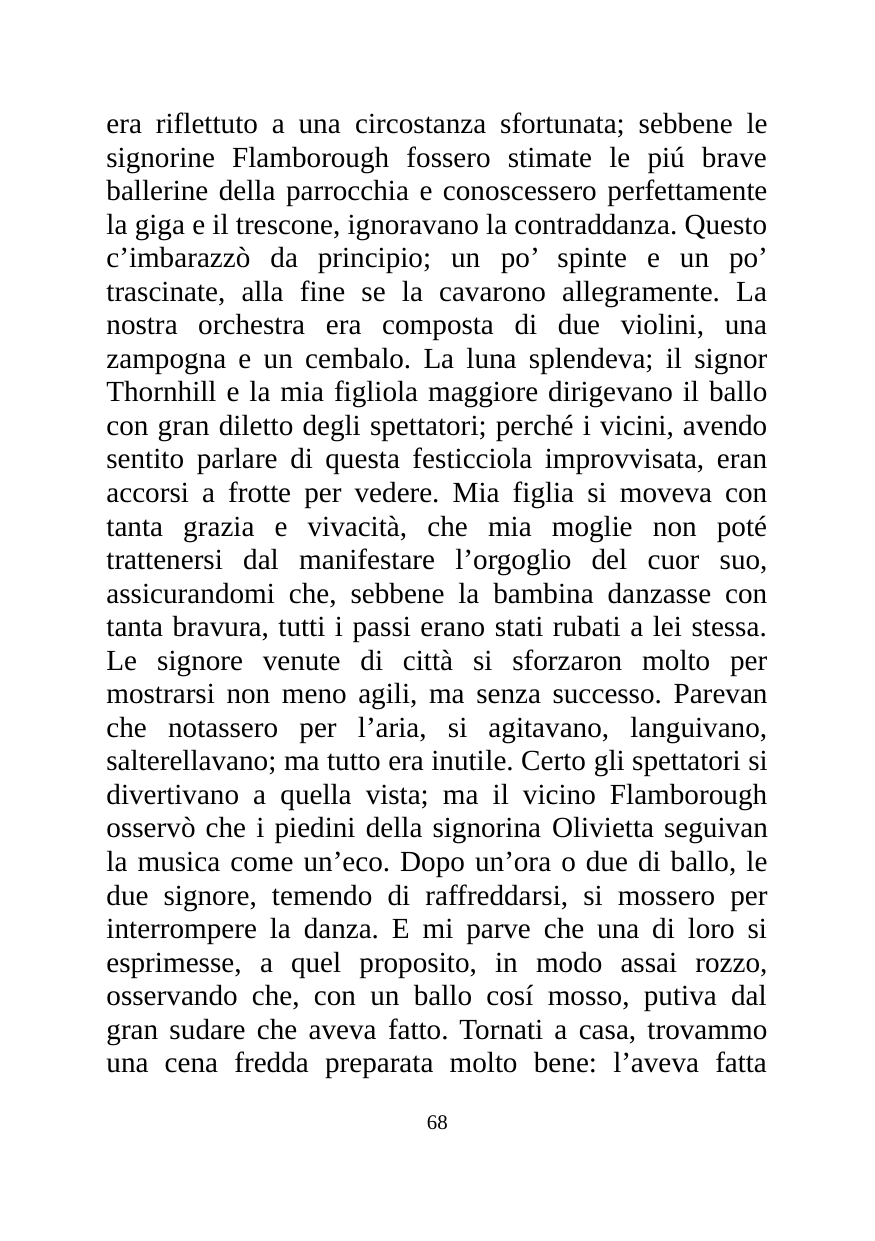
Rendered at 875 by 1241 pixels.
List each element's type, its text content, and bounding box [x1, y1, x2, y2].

text era riflettuto a una circostanza sfortunata; sebbene le signorine Flamborough fossero stimate le piú brave ballerine della parrocchia e conoscessero perfettamente la giga e il trescone, ignoravano la contraddanza. Questo c’imbarazzò da principio; un po’ spinte e un po’ trascinate, alla fine se la cavarono allegramente. La nostra orchestra era composta di due violini, una zampogna e un cembalo. La luna splendeva; il signor Thornhill e la mia figliola maggiore dirigevano il ballo con gran diletto degli spettatori; perché i vicini, avendo sentito parlare di questa festicciola improvvisata, eran accorsi a frotte per vedere. Mia figlia si moveva con tanta grazia e vivacità, che mia moglie non poté trattenersi dal manifestare l’orgoglio del cuor suo, assicurandomi che, sebbene la bambina danzasse con tanta bravura, tutti i passi erano stati rubati a lei stessa. Le signore venute di città si sforzaron molto per mostrarsi non meno agili, ma senza successo. Parevan che notassero per l’aria, si agitavano, languivano, salterellavano; ma tutto era inutile. Certo gli spettatori si divertivano a quella vista; ma il vicino Flamborough osservò che i piedini della signorina Olivietta seguivan la musica come un’eco. Dopo un’ora o due di ballo, le due signore, temendo di raffreddarsi, si mossero per interrompere la danza. E mi parve che una di loro si esprimesse, a quel proposito, in modo assai rozzo, osservando che, con un ballo cosí mosso, putiva dal gran sudare che aveva fatto. Tornati a casa, trovammo una cena fredda preparata molto bene: l’aveva fatta [106, 106, 768, 1079]
